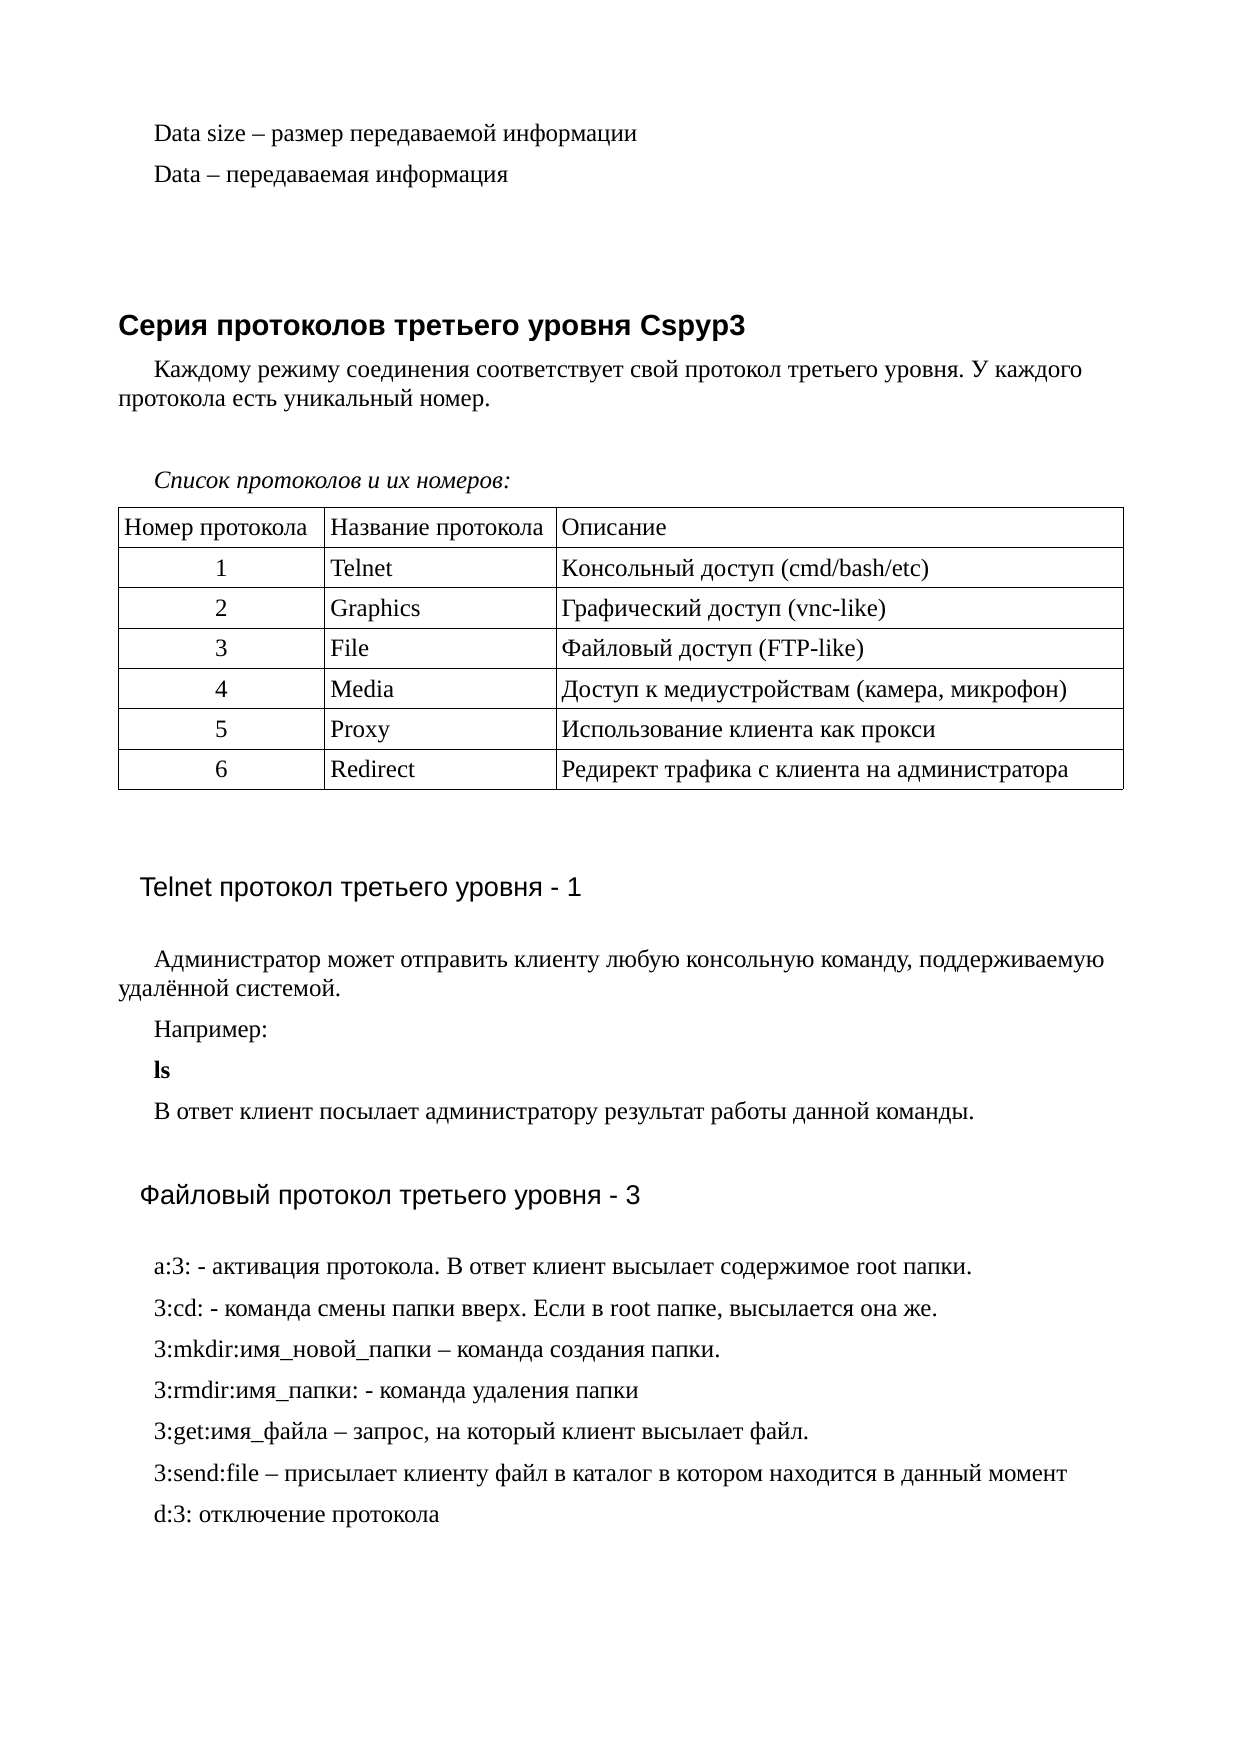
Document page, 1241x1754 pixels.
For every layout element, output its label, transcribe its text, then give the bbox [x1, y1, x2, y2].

table_cell Файловый доступ (FTP-like) [557, 629, 1123, 668]
table_cell Консольный доступ (cmd/bash/etc) [557, 548, 1123, 587]
text 3:rmdir:имя_папки: - команда удаления папки [118, 1375, 1122, 1404]
text Data size – размер передаваемой информации [118, 118, 1122, 147]
table_header Описание [557, 508, 1123, 547]
table_cell File [325, 629, 556, 668]
table_cell Telnet [325, 548, 556, 587]
table_cell Graphics [325, 588, 556, 628]
table_cell Редирект трафика с клиента на администратора [557, 750, 1123, 789]
table_cell Использование клиента как прокси [557, 709, 1123, 748]
text В ответ клиент посылает администратору результат работы данной команды. [118, 1096, 1122, 1125]
subtitle Серия протоколов третьего уровня Cspyp3 [118, 308, 1122, 342]
table_cell Графический доступ (vnc-like) [557, 588, 1123, 628]
text a:3: - активация протокола. В ответ клиент высылает содержимое root папки. [118, 1251, 1122, 1280]
table_cell 1 [119, 548, 324, 587]
table_cell Proxy [325, 709, 556, 748]
subtitle Telnet протокол третьего уровня - 1 [139, 871, 1122, 903]
table_cell Redirect [325, 750, 556, 789]
text 3:send:file – присылает клиенту файл в каталог в котором находится в данный момент [118, 1458, 1122, 1486]
text Каждому режиму соединения соответствует свой протокол третьего уровня. У каждого протокола есть уникальный номер. [118, 354, 1122, 412]
table_cell Доступ к медиустройствам (камера, микрофон) [557, 669, 1123, 708]
table_cell 5 [119, 709, 324, 748]
subtitle Файловый протокол третьего уровня - 3 [139, 1179, 1122, 1210]
table_header Название протокола [325, 508, 556, 547]
table_cell Media [325, 669, 556, 708]
table_header Номер протокола [119, 508, 324, 547]
table_cell 3 [119, 629, 324, 668]
text 3:mkdir:имя_новой_папки – команда создания папки. [118, 1334, 1122, 1363]
text Администратор может отправить клиенту любую консольную команду, поддерживаемую удалённой системой. [118, 944, 1122, 1001]
text d:3: отключение протокола [118, 1499, 1122, 1528]
text Список протоколов и их номеров: [118, 465, 1122, 494]
text ls [118, 1055, 1122, 1084]
text 3:cd: - команда смены папки вверх. Если в root папке, высылается она же. [118, 1293, 1122, 1321]
table_cell 4 [119, 669, 324, 708]
text 3:get:имя_файла – запрос, на который клиент высылает файл. [118, 1416, 1122, 1445]
text Например: [118, 1014, 1122, 1043]
text Data – передаваемая информация [118, 159, 1122, 188]
table_cell 6 [119, 750, 324, 789]
table_cell 2 [119, 588, 324, 628]
